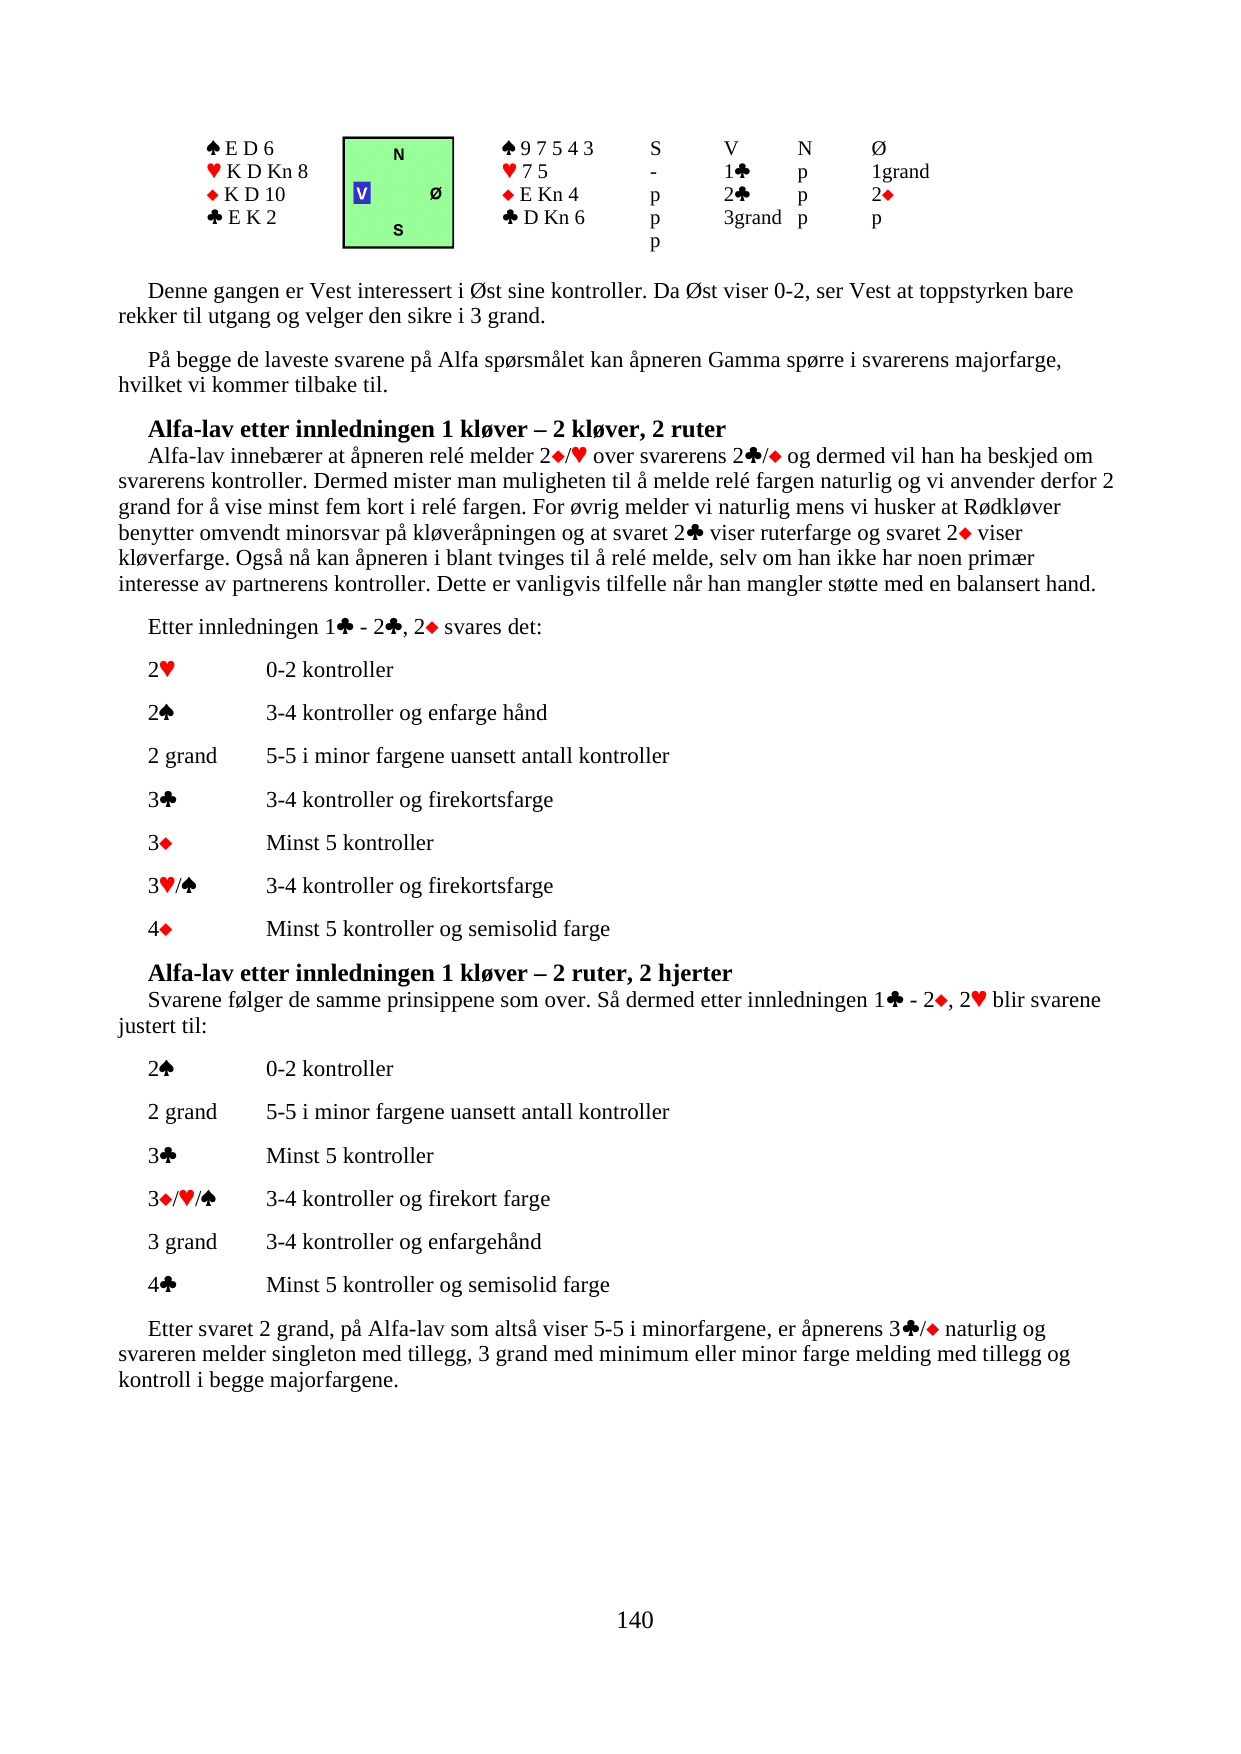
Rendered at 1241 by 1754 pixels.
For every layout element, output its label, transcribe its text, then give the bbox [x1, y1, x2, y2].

text 3©/ª 3-4 kontroller og firekortsfarge [118, 873, 1122, 899]
text Denne gangen er Vest interessert i Øst sine kontroller. Da Øst viser 0-2, ser Vest at toppstyrken bare rekker til utgang og velger den sikre i 3 grand. [118, 278, 1122, 329]
text 2 grand 5-5 i minor fargene uansett antall kontroller [118, 1099, 1122, 1125]
picture [342, 136, 455, 249]
text 2© 0-2 kontroller [118, 657, 1122, 682]
text Alfa-lav innebærer at åpneren relé melder 2¨/© over svarerens 2§/¨ og dermed vil han ha beskjed om svarerens kontroller. Dermed mister man muligheten til å melde relé fargen naturlig og vi anvender derfor 2 grand for å vise minst fem kort i relé fargen. For øvrig melder vi naturlig mens vi husker at Rødkløver benytter omvendt minorsvar på kløveråpningen og at svaret 2§ viser ruterfarge og svaret 2¨ viser kløverfarge. Også nå kan åpneren i blant tvinges til å relé melde, selv om han ikke har noen primær interesse av partnerens kontroller. Dette er vanligvis tilfelle når han mangler støtte med en balansert hand. [118, 443, 1122, 596]
subtitle Alfa-lav etter innledningen 1 kløver – 2 kløver, 2 ruter [148, 415, 1122, 443]
subtitle Alfa-lav etter innledningen 1 kløver – 2 ruter, 2 hjerter [148, 959, 1122, 987]
text 4§ Minst 5 kontroller og semisolid farge [118, 1272, 1122, 1298]
text ª E D 6 ª 9 7 5 4 3 S V N Ø © K D Kn 8 © 7 5 - 1§ p 1grand ¨ K D 10 ¨ E Kn 4 p 2§ p 2¨ § E K 2 § D Kn 6 p 3grand p p p [118, 118, 1122, 278]
text Etter svaret 2 grand, på Alfa-lav som altså viser 5-5 i minorfargene, er åpnerens 3§/¨ naturlig og svareren melder singleton med tillegg, 3 grand med minimum eller minor farge melding med tillegg og kontroll i begge major­fargene. [118, 1315, 1122, 1392]
text 2ª 3-4 kontroller og enfarge hånd [118, 700, 1122, 726]
text 3¨ Minst 5 kontroller [118, 830, 1122, 855]
text Etter innledningen 1§ - 2§, 2¨ svares det: [118, 614, 1122, 639]
text 3 grand 3-4 kontroller og enfargehånd [118, 1229, 1122, 1254]
text 3§ 3-4 kontroller og firekortsfarge [118, 787, 1122, 812]
text 2 grand 5-5 i minor fargene uansett antall kontroller [118, 743, 1122, 769]
text På begge de laveste svarene på Alfa spørsmålet kan åpneren Gamma spørre i svarerens majorfarge, hvilket vi kommer tilbake til. [118, 346, 1122, 397]
text 4¨ Minst 5 kontroller og semi­solid farge [118, 916, 1122, 942]
text 3¨/©/ª 3-4 kontroller og firekort farge [118, 1186, 1122, 1211]
text 3§ Minst 5 kontroller [118, 1142, 1122, 1168]
text 2ª 0-2 kontroller [118, 1056, 1122, 1082]
text Svarene følger de samme prinsippene som over. Så dermed etter innledningen 1 - 2, 2 blir svarene justert til: [118, 987, 1122, 1038]
